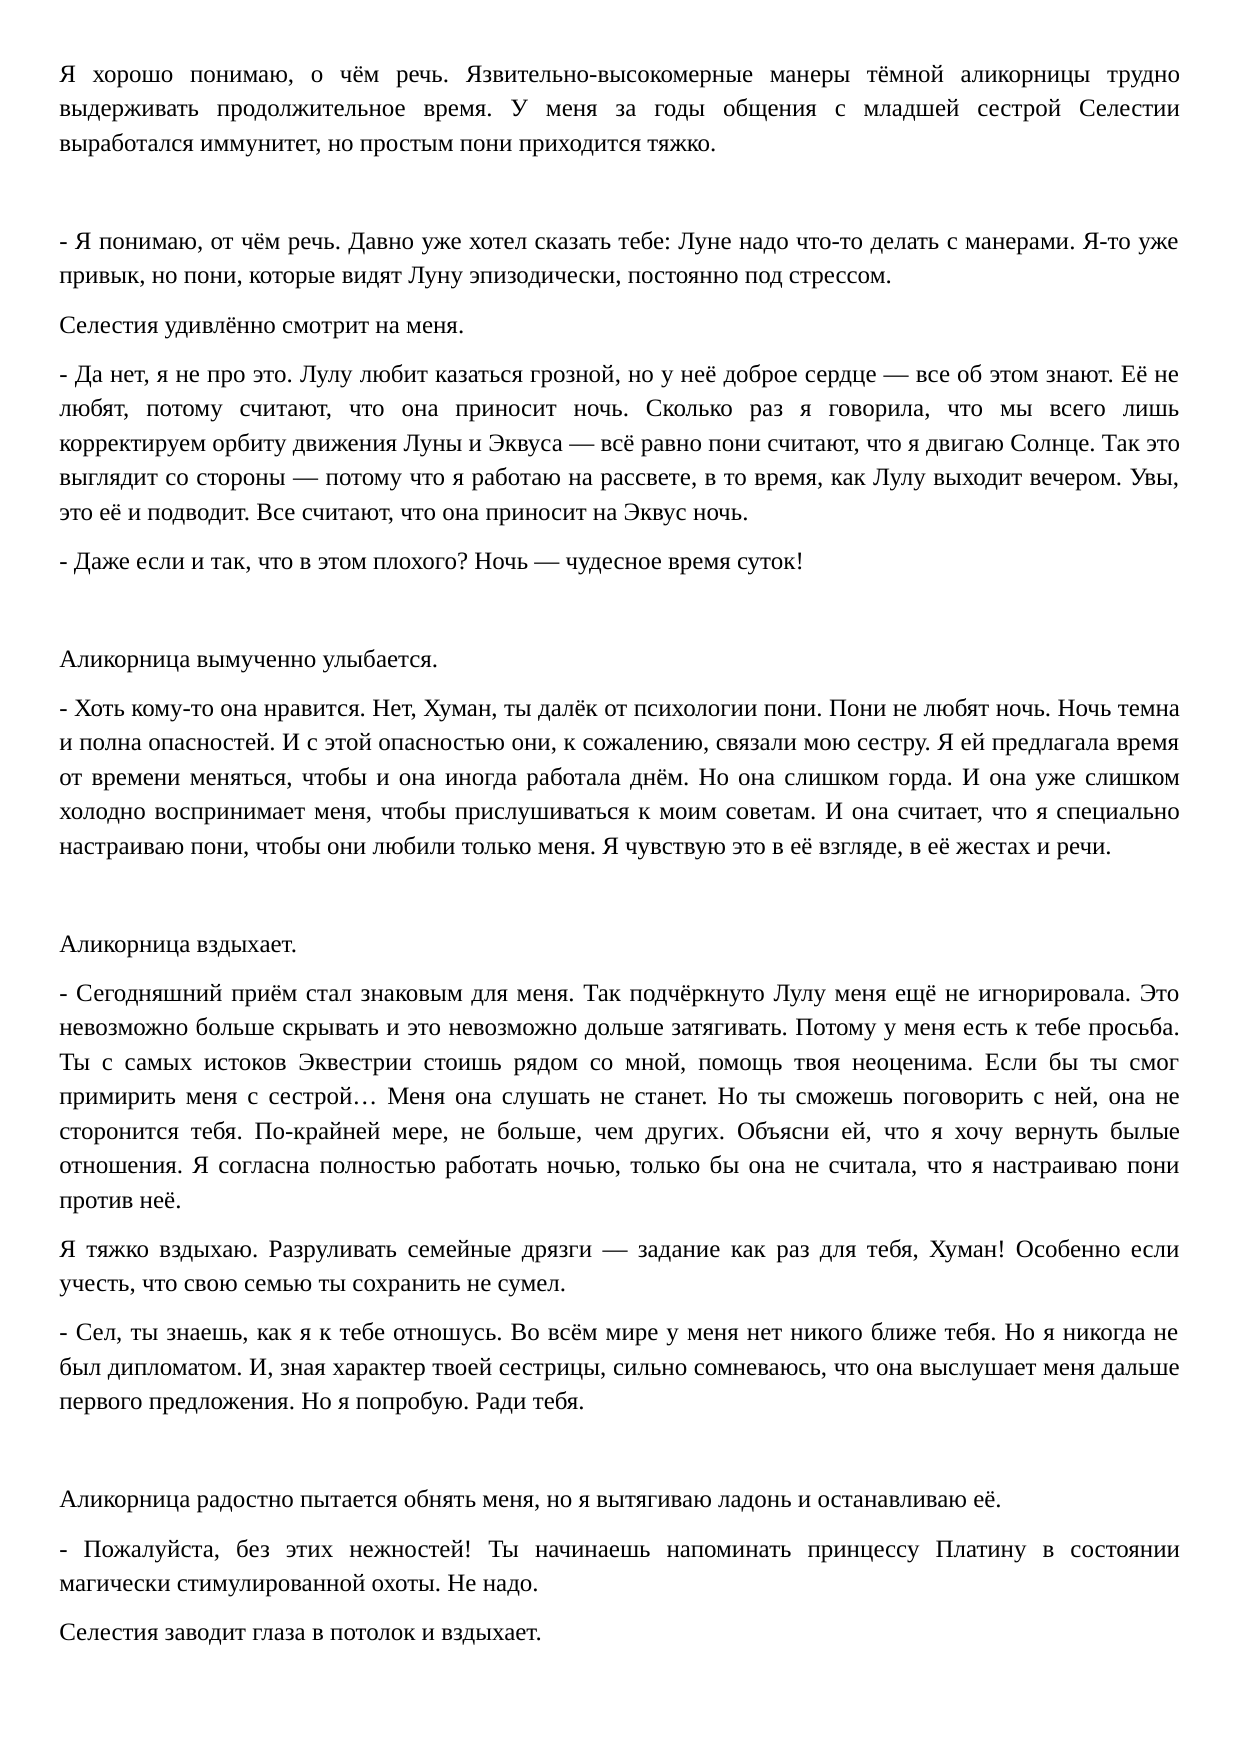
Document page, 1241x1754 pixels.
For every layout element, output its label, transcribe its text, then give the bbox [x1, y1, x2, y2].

text - Да нет, я не про это. Лулу любит казаться грозной, но у неё доброе сердце — все об этом знают. Её не любят, потому считают, что она приносит ночь. Сколько раз я говорила, что мы всего лишь корректируем орбиту движения Луны и Эквуса — всё равно пони считают, что я двигаю Солнце. Так это выглядит со стороны — потому что я работаю на рассвете, в то время, как Лулу выходит вечером. Увы, это её и подводит. Все считают, что она приносит на Эквус ночь. [59, 359, 1181, 525]
text - Даже если и так, что в этом плохого? Ночь — чудесное время суток! [59, 546, 1181, 574]
text Селестия удивлённо смотрит на меня. [59, 310, 1181, 338]
text - Сел, ты знаешь, как я к тебе отношусь. Во всём мире у меня нет никого ближе тебя. Но я никогда не был дипломатом. И, зная характер твоей сестрицы, сильно сомневаюсь, что она выслушает меня дальше первого предложения. Но я попробую. Ради тебя. [59, 1317, 1181, 1415]
text Я хорошо понимаю, о чём речь. Язвительно-высокомерные манеры тёмной аликорницы трудно выдерживать продолжительное время. У меня за годы общения с младшей сестрой Селестии выработался иммунитет, но простым пони приходится тяжко. [59, 59, 1181, 157]
text Аликорница вымученно улыбается. [59, 644, 1181, 673]
text - Сегодняшний приём стал знаковым для меня. Так подчёркнуто Лулу меня ещё не игнорировала. Это невозможно больше скрывать и это невозможно дольше затягивать. Потому у меня есть к тебе просьба. Ты с самых истоков Эквестрии стоишь рядом со мной, помощь твоя неоценима. Если бы ты смог примирить меня с сестрой… Меня она слушать не станет. Но ты сможешь поговорить с ней, она не сторонится тебя. По-крайней мере, не больше, чем других. Объясни ей, что я хочу вернуть былые отношения. Я согласна полностью работать ночью, только бы она не считала, что я настраиваю пони против неё. [59, 978, 1181, 1214]
text Селестия заводит глаза в потолок и вздыхает. [59, 1617, 1181, 1646]
text Аликорница вздыхает. [59, 929, 1181, 958]
text Я тяжко вздыхаю. Разруливать семейные дрязги — задание как раз для тебя, Хуман! Особенно если учесть, что свою семью ты сохранить не сумел. [59, 1234, 1181, 1297]
text - Пожалуйста, без этих нежностей! Ты начинаешь напоминать принцессу Платину в состоянии магически стимулированной охоты. Не надо. [59, 1534, 1181, 1597]
text - Я понимаю, от чём речь. Давно уже хотел сказать тебе: Луне надо что-то делать с манерами. Я-то уже привык, но пони, которые видят Луну эпизодически, постоянно под стрессом. [59, 226, 1181, 289]
text - Хоть кому-то она нравится. Нет, Хуман, ты далёк от психологии пони. Пони не любят ночь. Ночь темна и полна опасностей. И с этой опасностью они, к сожалению, связали мою сестру. Я ей предлагала время от времени меняться, чтобы и она иногда работала днём. Но она слишком горда. И она уже слишком холодно воспринимает меня, чтобы прислушиваться к моим советам. И она считает, что я специально настраиваю пони, чтобы они любили только меня. Я чувствую это в её взгляде, в её жестах и речи. [59, 693, 1181, 859]
text Аликорница радостно пытается обнять меня, но я вытягиваю ладонь и останавливаю её. [59, 1484, 1181, 1513]
